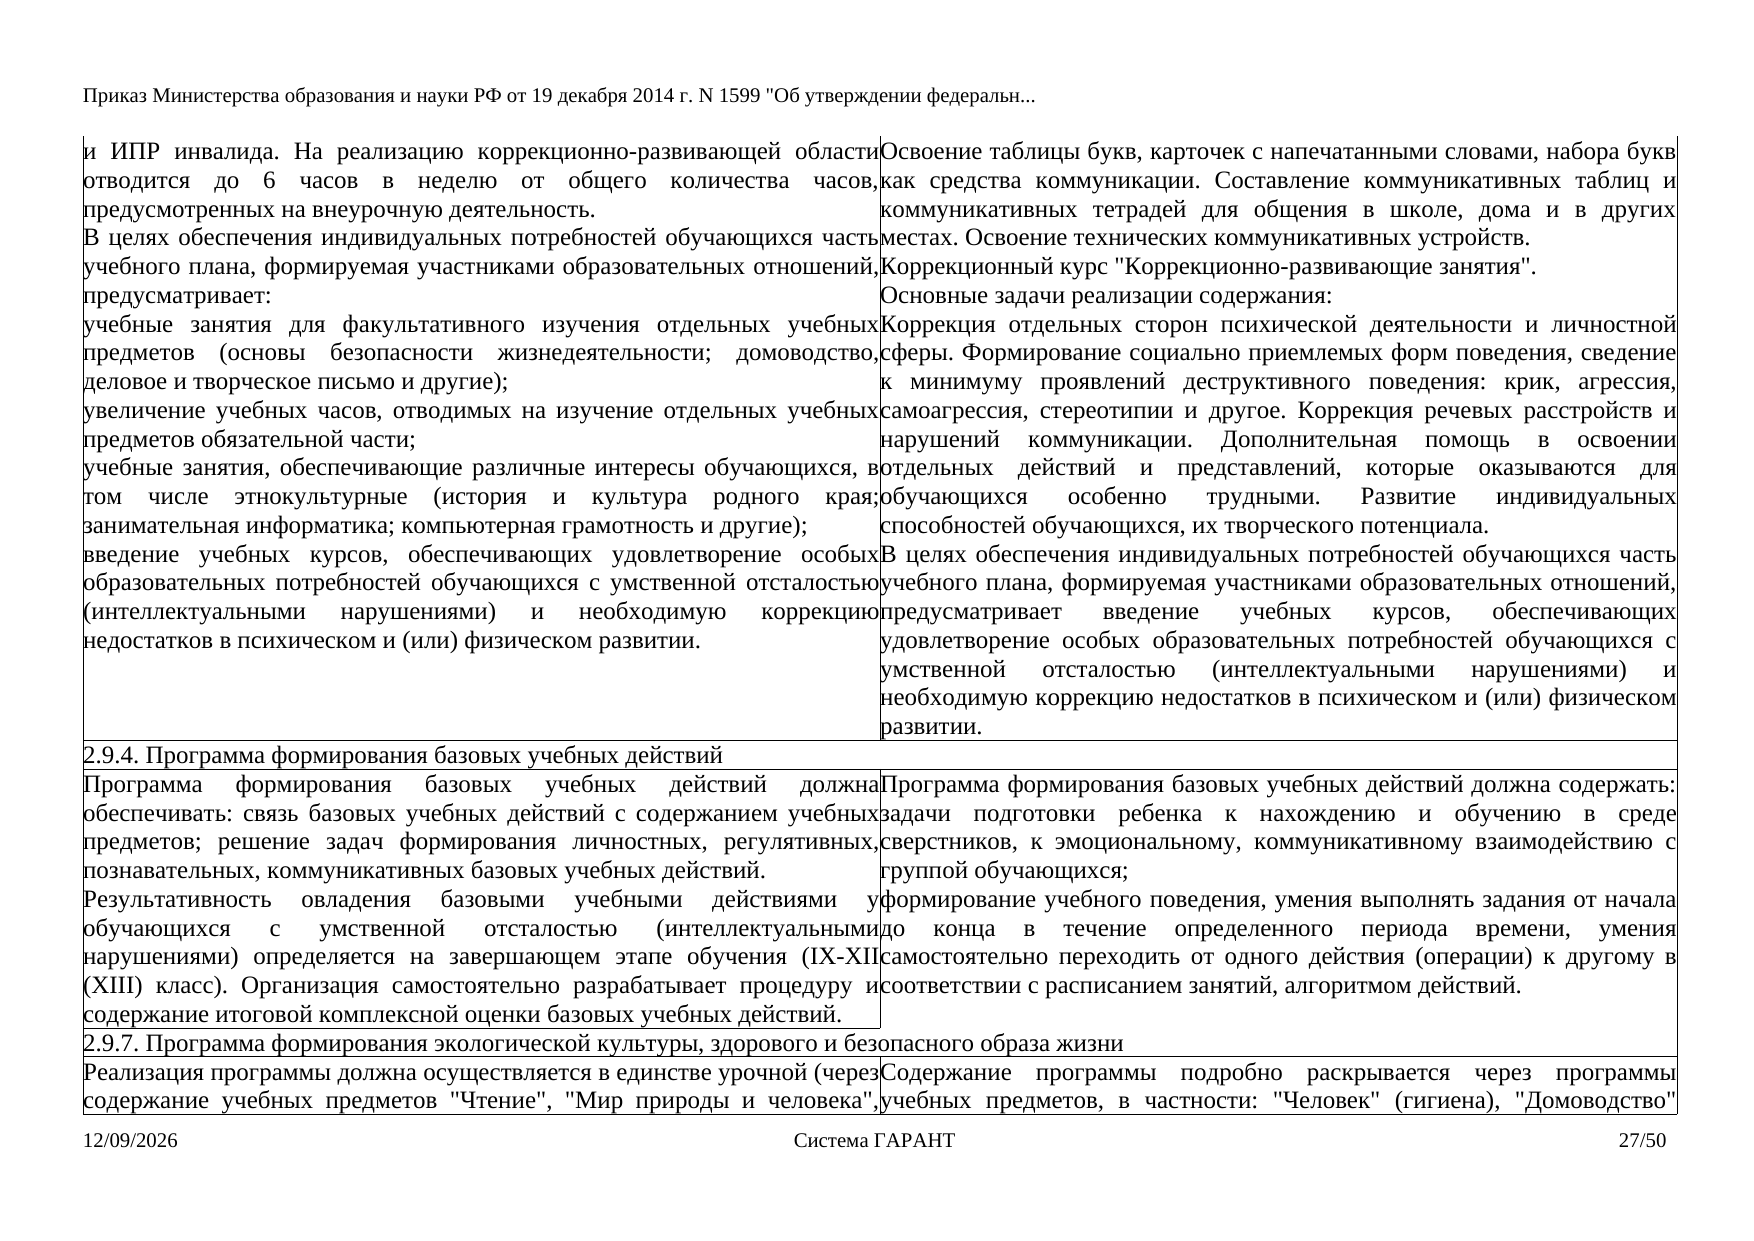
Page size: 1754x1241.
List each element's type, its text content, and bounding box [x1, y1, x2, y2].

table_cell Освоение таблицы букв, карточек с напечатанными словами, набора букв как средства коммуникации. Составление коммуникативных таблиц и коммуникативных тетрадей для общения в школе, дома и в других местах. Освоение технических коммуникативных устройств. Коррекционный курс "Коррекционно-развивающие занятия". Основные задачи реализации содержания: Коррекция отдельных сторон психической деятельности и личностной сферы. Формирование социально приемлемых форм поведения, сведение к минимуму проявлений деструктивного поведения: крик, агрессия, самоагрессия, стереотипии и другое. Коррекция речевых расстройств и нарушений коммуникации. Дополнительная помощь в освоении отдельных действий и представлений, которые оказываются для обучающихся особенно трудными. Развитие индивидуальных способностей обучающихся, их творческого потенциала. В целях обеспечения индивидуальных потребностей обучающихся часть учебного плана, формируемая участниками образовательных отношений, предусматривает введение учебных курсов, обеспечивающих удовлетворение особых образовательных потребностей обучающихся с умственной отсталостью (интеллектуальными нарушениями) и необходимую коррекцию недостатков в психическом и (или) физическом развитии. [881, 136, 1677, 740]
table_cell и ИПР инвалида. На реализацию коррекционно-развивающей области отводится до 6 часов в неделю от общего количества часов, предусмотренных на внеурочную деятельность. В целях обеспечения индивидуальных потребностей обучающихся часть учебного плана, формируемая участниками образовательных отношений, предусматривает: учебные занятия для факультативного изучения отдельных учебных предметов (основы безопасности жизнедеятельности; домоводство, деловое и творческое письмо и другие); увеличение учебных часов, отводимых на изучение отдельных учебных предметов обязательной части; учебные занятия, обеспечивающие различные интересы обучающихся, в том числе этнокультурные (история и культура родного края; занимательная информатика; компьютерная грамотность и другие); введение учебных курсов, обеспечивающих удовлетворение особых образовательных потребностей обучающихся с умственной отсталостью (интеллектуальными нарушениями) и необходимую коррекцию недостатков в психическом и (или) физическом развитии. [84, 136, 880, 740]
table_cell Реализация программы должна осуществляется в единстве урочной (через содержание учебных предметов "Чтение", "Мир природы и человека", [84, 1057, 880, 1114]
table_cell 2.9.7. Программа формирования экологической культуры, здорового и безопасного образа жизни [84, 1028, 1677, 1056]
table_cell 2.9.4. Программа формирования базовых учебных действий [84, 741, 1677, 769]
table_cell Программа формирования базовых учебных действий должна содержать: задачи подготовки ребенка к нахождению и обучению в среде сверстников, к эмоциональному, коммуникативному взаимодействию с группой обучающихся; формирование учебного поведения, умения выполнять задания от начала до конца в течение определенного периода времени, умения самостоятельно переходить от одного действия (операции) к другому в соответствии с расписанием занятий, алгоритмом действий. [881, 770, 1677, 1028]
table_cell Программа формирования базовых учебных действий должна обеспечивать: связь базовых учебных действий с содержанием учебных предметов; решение задач формирования личностных, регулятивных, познавательных, коммуникативных базовых учебных действий. Результативность овладения базовыми учебными действиями у обучающихся с умственной отсталостью (интеллектуальными нарушениями) определяется на завершающем этапе обучения (IX-XII (XIII) класс). Организация самостоятельно разрабатывает процедуру и содержание итоговой комплексной оценки базовых учебных действий. [84, 770, 880, 1028]
table_cell Содержание программы подробно раскрывается через программы учебных предметов, в частности: "Человек" (гигиена), "Домоводство" [881, 1057, 1677, 1114]
